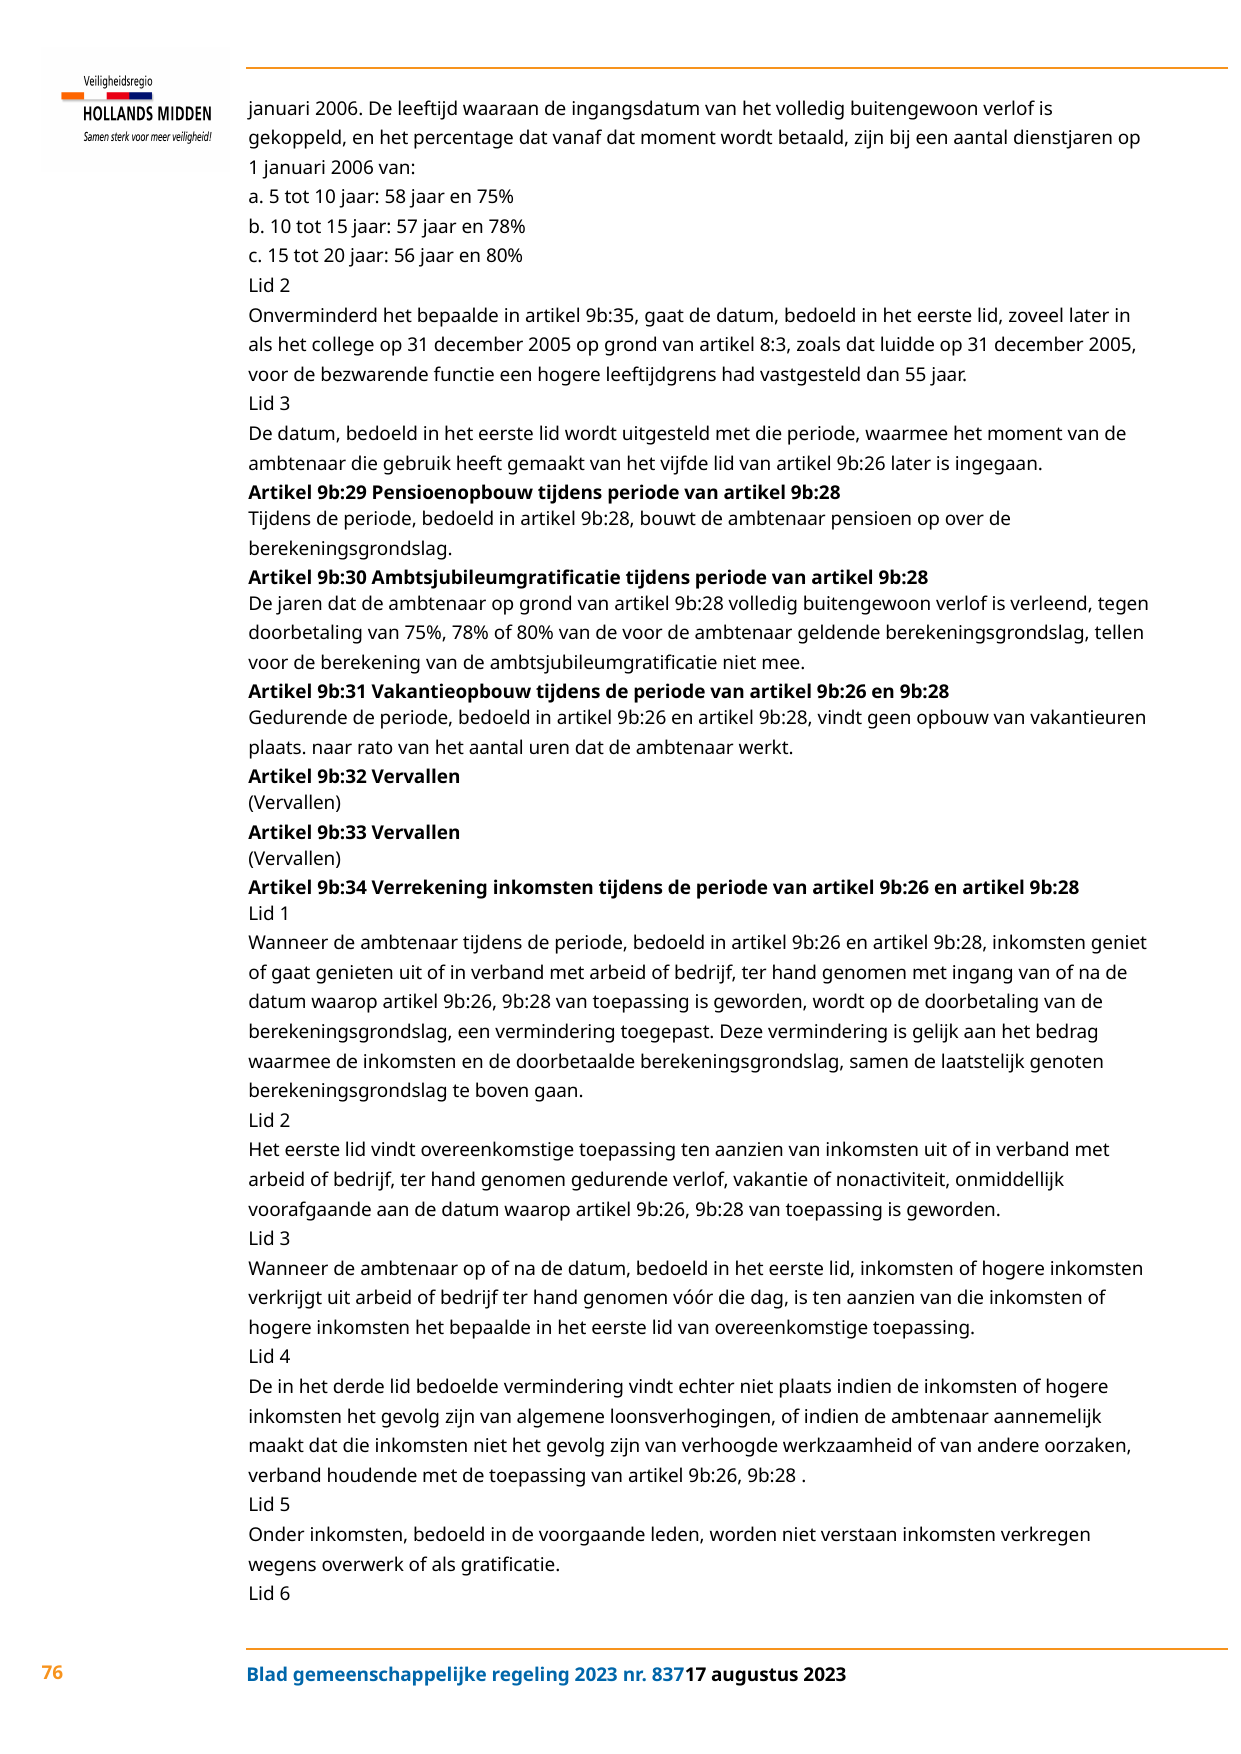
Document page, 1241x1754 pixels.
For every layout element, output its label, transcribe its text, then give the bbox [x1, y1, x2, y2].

text a. 5 tot 10 jaar: 58 jaar en 75% [248, 183, 1152, 209]
text Het eerste lid vindt overeenkomstige toepassing ten aanzien van inkomsten uit of in verband met arbeid of bedrijf, ter hand genomen gedurende verlof, vakantie of nonactiviteit, onmiddellijk voorafgaande aan de datum waarop artikel 9b:26, 9b:28 van toepassing is geworden. [248, 1137, 1152, 1222]
text januari 2006. De leeftijd waaraan de ingangsdatum van het volledig buitengewoon verlof is gekoppeld, en het percentage dat vanaf dat moment wordt betaald, zijn bij een aantal dienstjaren op 1 januari 2006 van: [248, 95, 1152, 180]
text c. 15 tot 20 jaar: 56 jaar en 80% [248, 243, 1152, 268]
text Lid 3 [248, 1225, 1152, 1251]
text Artikel 9b:30 Ambtsjubileumgratificatie tijdens periode van artikel 9b:28 [248, 564, 1152, 590]
text Gedurende de periode, bedoeld in artikel 9b:26 en artikel 9b:28, vindt geen opbouw van vakantieuren plaats. naar rato van het aantal uren dat de ambtenaar werkt. [248, 704, 1152, 760]
text Wanneer de ambtenaar op of na de datum, bedoeld in het eerste lid, inkomsten of hogere inkomsten verkrijgt uit arbeid of bedrijf ter hand genomen vóór die dag, is ten aanzien van die inkomsten of hogere inkomsten het bepaalde in het eerste lid van overeenkomstige toepassing. [248, 1255, 1152, 1340]
text De in het derde lid bedoelde vermindering vindt echter niet plaats indien de inkomsten of hogere inkomsten het gevolg zijn van algemene loonsverhogingen, of indien de ambtenaar aannemelijk maakt dat die inkomsten niet het gevolg zijn van verhoogde werkzaamheid of van andere oorzaken, verband houdende met de toepassing van artikel 9b:26, 9b:28 . [248, 1373, 1152, 1488]
text Onverminderd het bepaalde in artikel 9b:35, gaat de datum, bedoeld in het eerste lid, zoveel later in als het college op 31 december 2005 op grond van artikel 8:3, zoals dat luidde op 31 december 2005, voor de bezwarende functie een hogere leeftijdgrens had vastgesteld dan 55 jaar. [248, 302, 1152, 387]
text Wanneer de ambtenaar tijdens de periode, bedoeld in artikel 9b:26 en artikel 9b:28, inkomsten geniet of gaat genieten uit of in verband met arbeid of bedrijf, ter hand genomen met ingang van of na de datum waarop artikel 9b:26, 9b:28 van toepassing is geworden, wordt op de doorbetaling van de berekeningsgrondslag, een vermindering toegepast. Deze vermindering is gelijk aan het bedrag waarmee de inkomsten en de doorbetaalde berekeningsgrondslag, samen de laatstelijk genoten berekeningsgrondslag te boven gaan. [248, 929, 1152, 1103]
text Lid 3 [248, 391, 1152, 416]
text Lid 2 [248, 1107, 1152, 1133]
text Lid 5 [248, 1492, 1152, 1517]
text Lid 4 [248, 1344, 1152, 1369]
text Lid 2 [248, 272, 1152, 298]
text b. 10 tot 15 jaar: 57 jaar en 78% [248, 213, 1152, 239]
text Artikel 9b:29 Pensioenopbouw tijdens periode van artikel 9b:28 [248, 479, 1152, 505]
text Artikel 9b:34 Verrekening inkomsten tijdens de periode van artikel 9b:26 en artikel 9b:28 [248, 874, 1152, 900]
text Tijdens de periode, bedoeld in artikel 9b:28, bouwt de ambtenaar pensioen op over de berekeningsgrondslag. [248, 505, 1152, 560]
text Artikel 9b:31 Vakantieopbouw tijdens de periode van artikel 9b:26 en 9b:28 [248, 679, 1152, 704]
text Artikel 9b:32 Vervallen [248, 764, 1152, 789]
text Lid 1 [248, 900, 1152, 926]
text (Vervallen) [248, 789, 1152, 815]
text De datum, bedoeld in het eerste lid wordt uitgesteld met die periode, waarmee het moment van de ambtenaar die gebruik heeft gemaakt van het vijfde lid van artikel 9b:26 later is ingegaan. [248, 420, 1152, 476]
text De jaren dat de ambtenaar op grond van artikel 9b:28 volledig buitengewoon verlof is verleend, tegen doorbetaling van 75%, 78% of 80% van de voor de ambtenaar geldende berekeningsgrondslag, tellen voor de berekening van de ambtsjubileumgratificatie niet mee. [248, 590, 1152, 675]
text Lid 6 [248, 1580, 1152, 1606]
text Onder inkomsten, bedoeld in de voorgaande leden, worden niet verstaan inkomsten verkregen wegens overwerk of als gratificatie. [248, 1521, 1152, 1577]
text Artikel 9b:33 Vervallen [248, 819, 1152, 845]
picture [41, 47, 231, 172]
text (Vervallen) [248, 845, 1152, 870]
